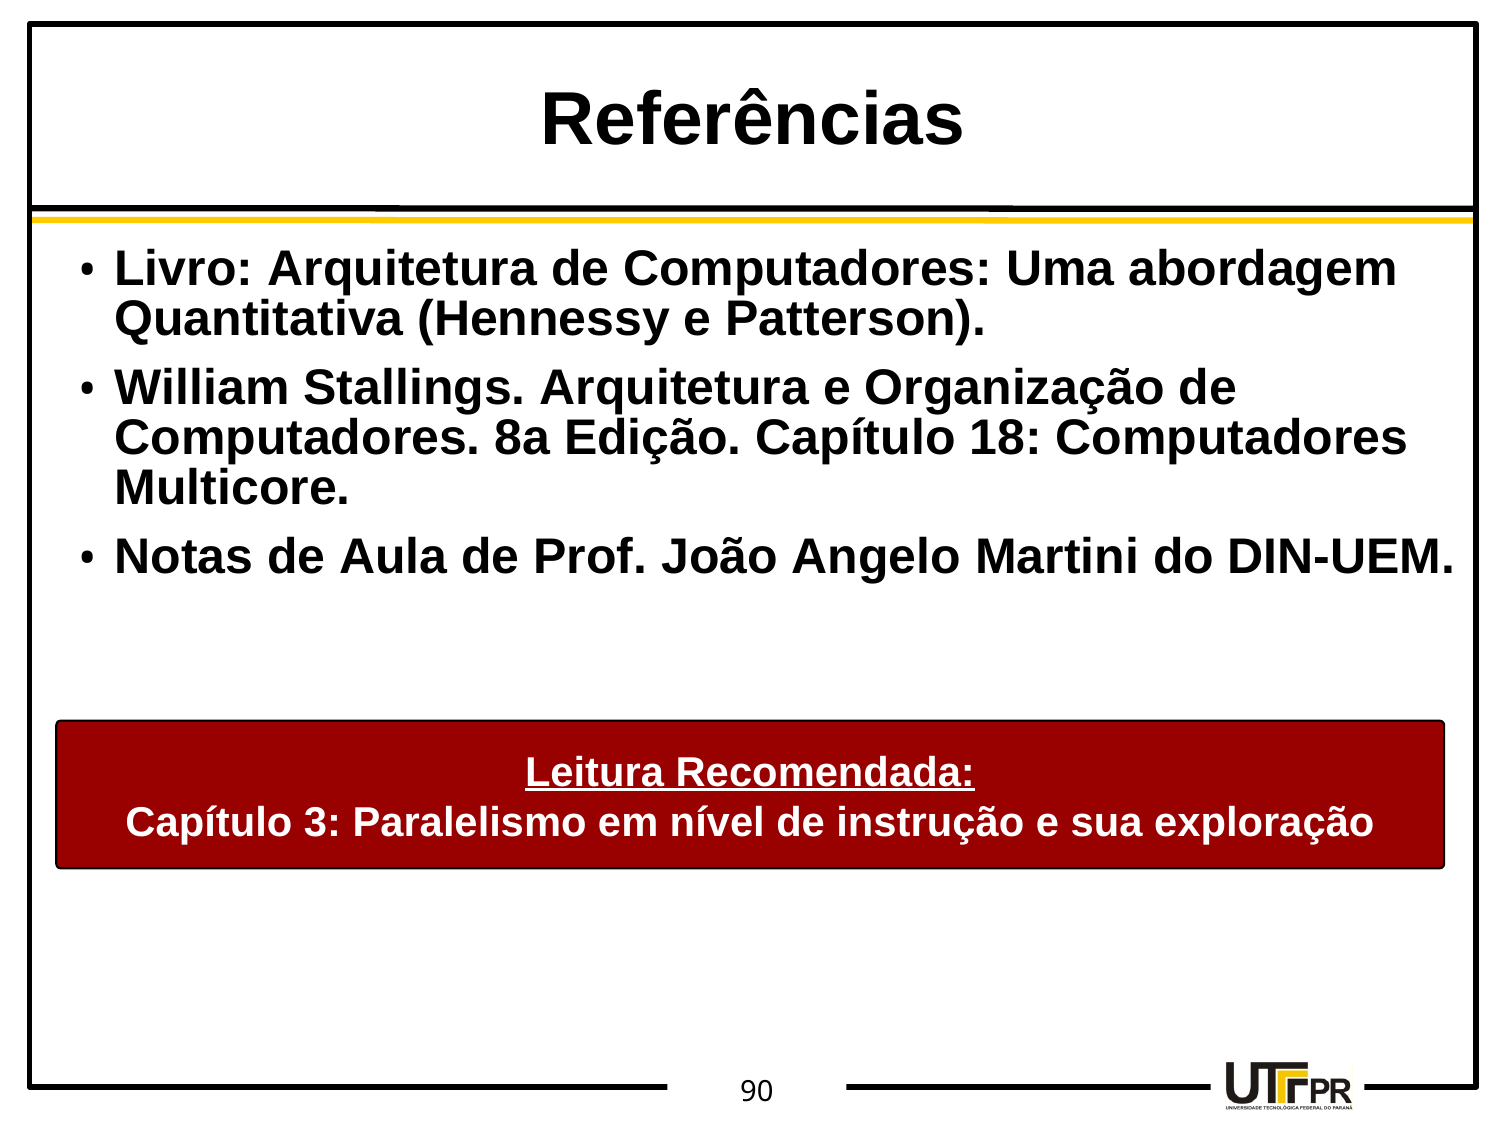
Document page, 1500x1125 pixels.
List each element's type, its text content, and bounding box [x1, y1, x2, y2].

text_box Leitura Recomendada: Capítulo 3: Paralelismo em nível de instrução e sua exploração [56, 720, 1445, 869]
picture [1225, 1062, 1353, 1110]
list Livro: Arquitetura de Computadores: Uma abordagem Quantitativa (Hennessy e Patterson). William Stallings. Arquitetura e Organização de Computadores. 8a Edição. Capítulo 18: Computadores Multicore. Notas de Aula de Prof. João Angelo Martini do DIN-UEM. [41, 245, 1471, 1040]
title Referências [29, 47, 1477, 195]
